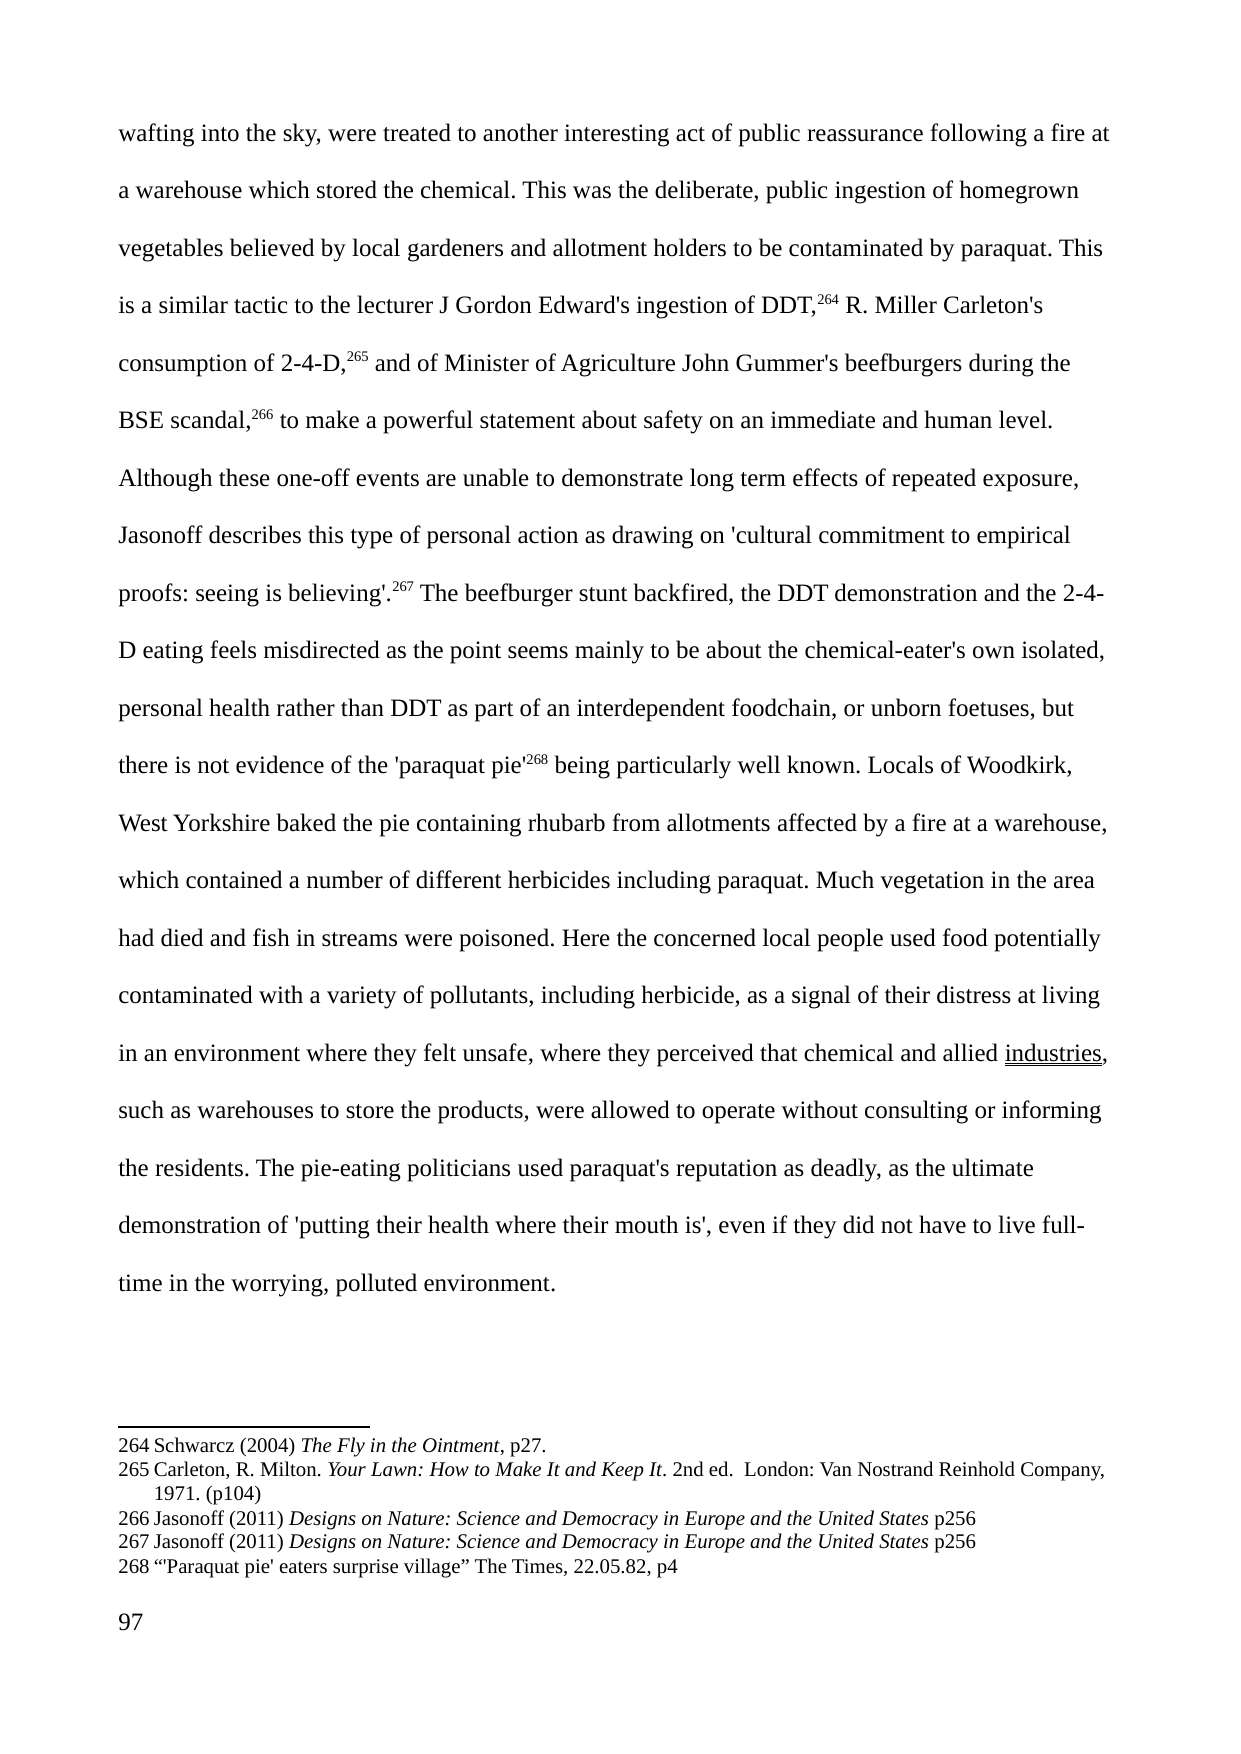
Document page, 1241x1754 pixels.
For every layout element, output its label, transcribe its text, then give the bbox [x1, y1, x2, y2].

text Schwarcz (2004) The Fly in the Ointment, p27. [118, 1433, 1122, 1457]
text Carleton, R. Milton. Your Lawn: How to Make It and Keep It. 2nd ed. London: Van Nostrand Reinhold Company, 1971. (p104) [118, 1457, 1122, 1505]
text Jasonoff (2011) Designs on Nature: Science and Democracy in Europe and the United States p256 [118, 1505, 1122, 1529]
text “'Paraquat pie' eaters surprise village” The Times, 22.05.82, p4 [118, 1553, 1122, 1578]
text wafting into the sky, were treated to another interesting act of public reassurance following a fire at a warehouse which stored the chemical. This was the deliberate, public ingestion of homegrown vegetables believed by local gardeners and allotment holders to be contaminated by paraquat. This is a similar tactic to the lecturer J Gordon Edward's ingestion of DDT, R. Miller Carleton's consumption of 2-4-D, and of Minister of Agriculture John Gummer's beefburgers during the BSE scandal, to make a powerful statement about safety on an immediate and human level. Although these one-off events are unable to demonstrate long term effects of repeated exposure, Jasonoff describes this type of personal action as drawing on 'cultural commitment to empirical proofs: seeing is believing'. The beefburger stunt backfired, the DDT demonstration and the 2-4-D eating feels misdirected as the point seems mainly to be about the chemical-eater's own isolated, personal health rather than DDT as part of an interdependent foodchain, or unborn foetuses, but there is not evidence of the 'paraquat pie' being particularly well known. Locals of Woodkirk, West Yorkshire baked the pie containing rhubarb from allotments affected by a fire at a warehouse, which contained a number of different herbicides including paraquat. Much vegetation in the area had died and fish in streams were poisoned. Here the concerned local people used food potentially contaminated with a variety of pollutants, including herbicide, as a signal of their distress at living in an environment where they felt unsafe, where they perceived that chemical and allied industries, such as warehouses to store the products, were allowed to operate without consulting or informing the residents. The pie-eating politicians used paraquat's reputation as deadly, as the ultimate demonstration of 'putting their health where their mouth is', even if they did not have to live full-time in the worrying, polluted environment. [118, 118, 1122, 1297]
text Jasonoff (2011) Designs on Nature: Science and Democracy in Europe and the United States p256 [118, 1529, 1122, 1553]
